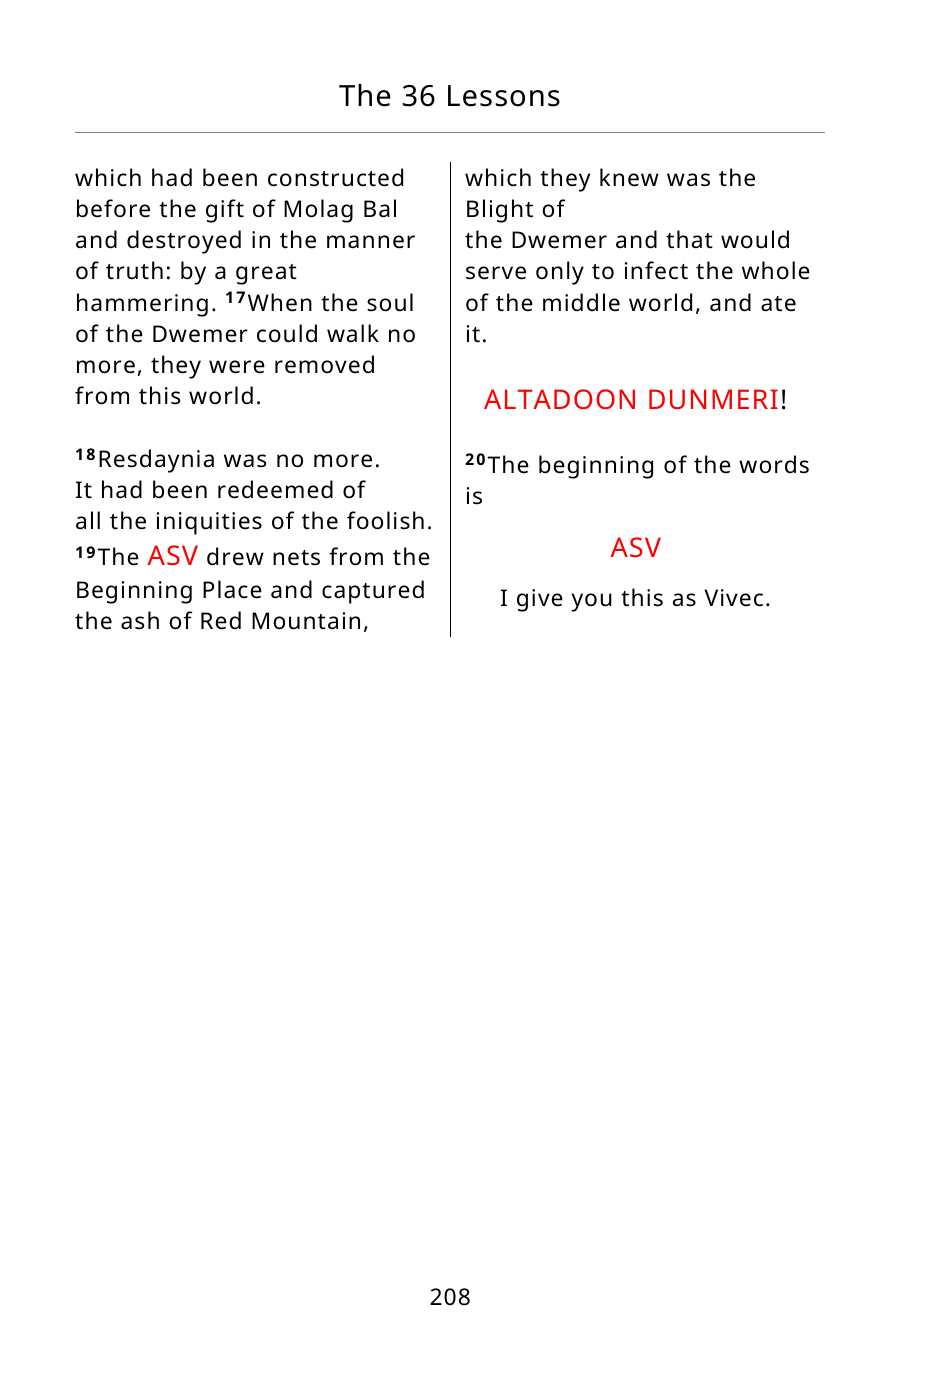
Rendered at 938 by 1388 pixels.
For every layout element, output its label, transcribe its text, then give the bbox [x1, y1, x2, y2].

text 18Resdaynia was no more. It had been redeemed of all the iniquities of the foolish. 19The ASV drew nets from the Beginning Place and captured the ash of Red Mountain, [75, 443, 435, 636]
text I give you this as Vivec. [465, 582, 806, 613]
text which had been constructed before the gift of Molag Bal and destroyed in the manner of truth: by a great hammering. 17When the soul of the Dwemer could walk no more, they were removed from this world. [75, 162, 435, 412]
text 20The beginning of the words is [465, 448, 825, 511]
text The 36 Lessons [75, 75, 825, 115]
text ALTADOON DUNMERI! [465, 380, 806, 417]
text ASV [465, 528, 806, 565]
text which they knew was the Blight of the Dwemer and that would serve only to infect the whole of the middle world, and ate it. [465, 162, 825, 349]
